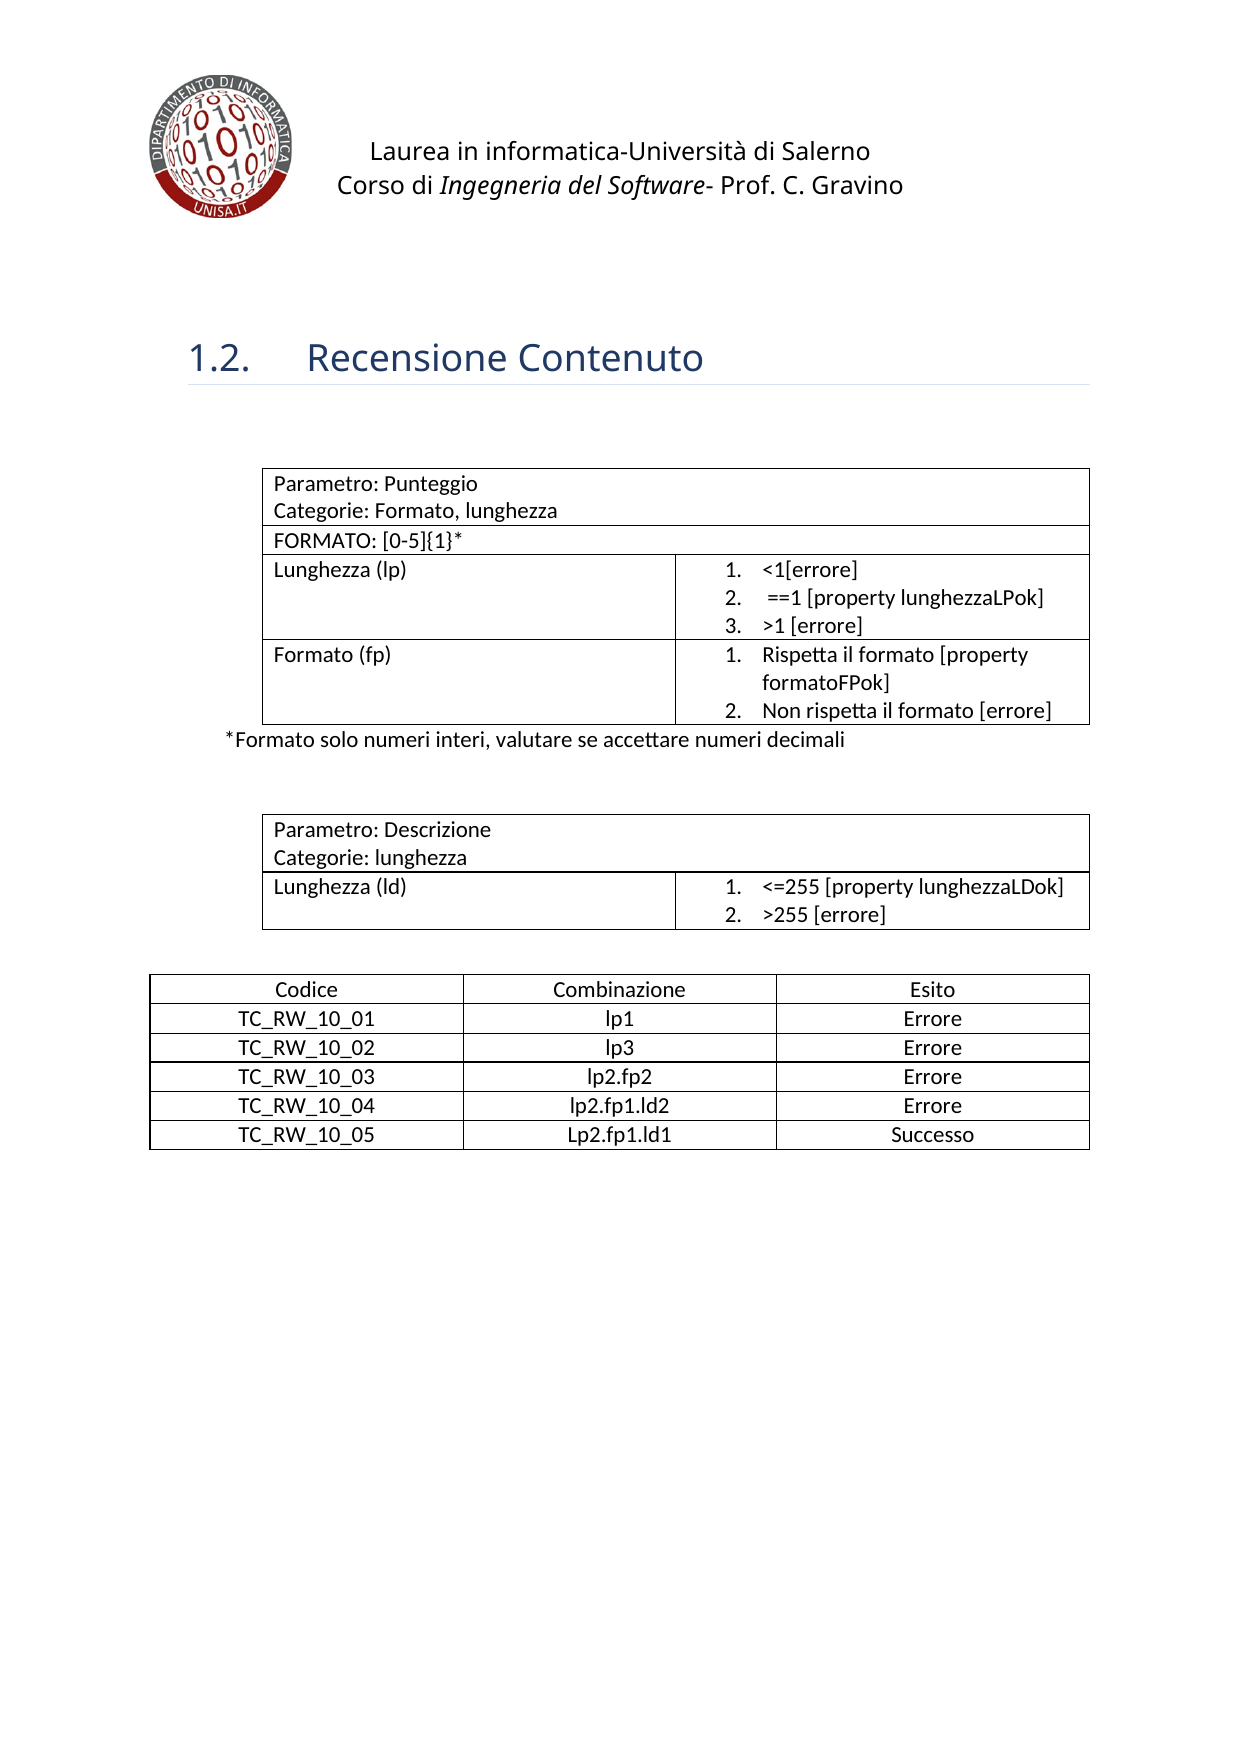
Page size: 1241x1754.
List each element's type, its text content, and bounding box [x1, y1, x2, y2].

table_cell Lp2.fp1.ld1 [464, 1121, 776, 1149]
table_header Codice [151, 975, 463, 1003]
table_cell lp1 [464, 1004, 776, 1032]
table_cell Formato (fp) [263, 640, 675, 724]
table_cell TC_RW_10_03 [151, 1063, 463, 1091]
table_cell Errore [777, 1004, 1089, 1032]
table_header Parametro: Punteggio Categorie: Formato, lunghezza [263, 469, 1089, 525]
table_cell lp2.fp2 [464, 1063, 776, 1091]
table_cell TC_RW_10_04 [151, 1092, 463, 1119]
table_header Combinazione [464, 975, 776, 1003]
table_header Parametro: Descrizione Categorie: lunghezza [263, 815, 1089, 871]
table_cell Successo [777, 1121, 1089, 1149]
table_cell Lunghezza (ld) [263, 873, 675, 928]
table_cell TC_RW_10_02 [151, 1034, 463, 1061]
table_cell FORMATO: [0-5]{1}* [263, 526, 1089, 554]
list Recensione Contenuto [187, 331, 1090, 385]
table_header Esito [777, 975, 1089, 1003]
table_cell TC_RW_10_01 [151, 1004, 463, 1032]
table_cell Lunghezza (lp) [263, 555, 675, 639]
table_cell lp2.fp1.ld2 [464, 1092, 776, 1119]
table_cell TC_RW_10_05 [151, 1121, 463, 1149]
table_cell <1[errore] ==1 [property lunghezzaLPok] >1 [errore] [676, 555, 1089, 639]
table_cell Errore [777, 1034, 1089, 1061]
table_cell lp3 [464, 1034, 776, 1061]
table_cell Errore [777, 1063, 1089, 1091]
table_cell Rispetta il formato [property formatoFPok] Non rispetta il formato [errore] [676, 640, 1089, 724]
table_cell Errore [777, 1092, 1089, 1119]
table_cell <=255 [property lunghezzaLDok] >255 [errore] [676, 873, 1089, 928]
text *Formato solo numeri interi, valutare se accettare numeri decimali [150, 725, 1090, 753]
